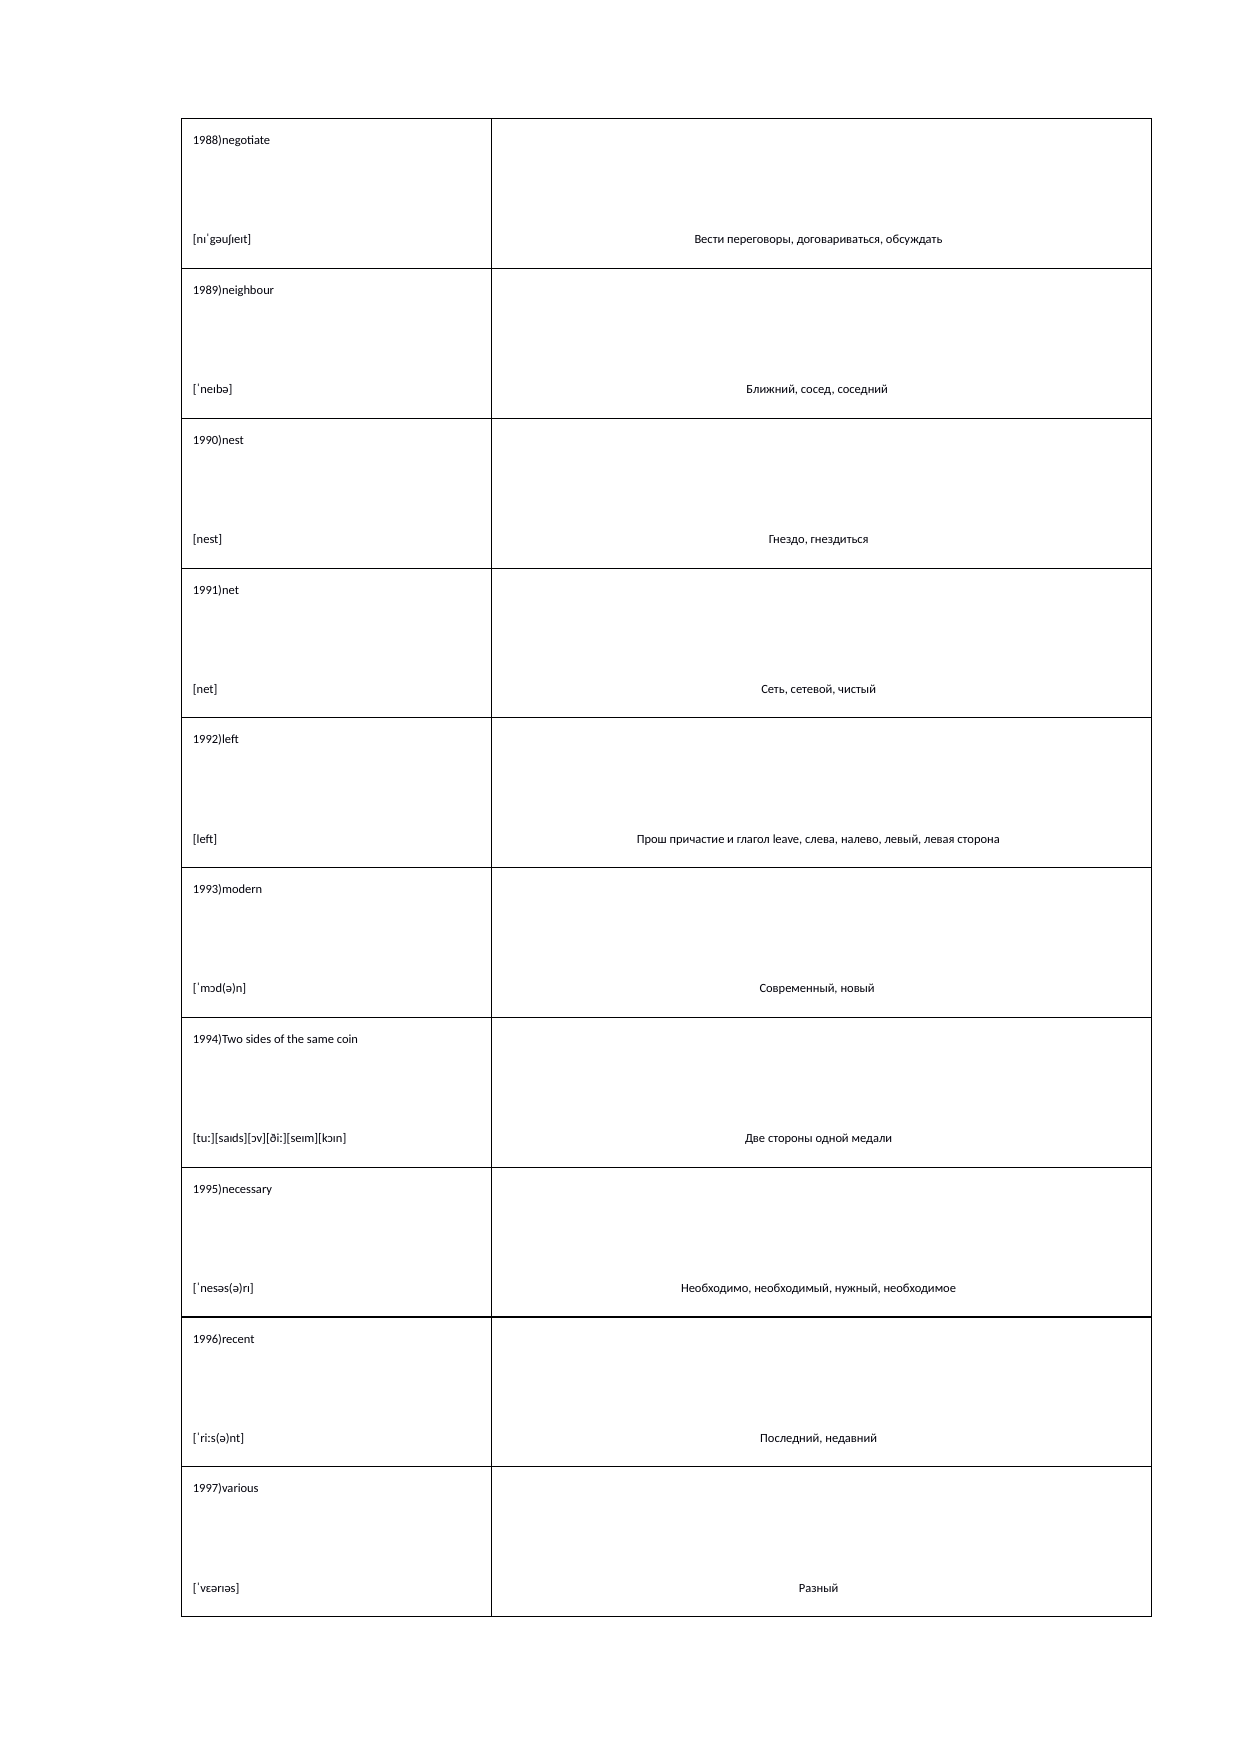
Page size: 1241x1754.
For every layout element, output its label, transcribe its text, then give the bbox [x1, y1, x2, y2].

table_cell 1993)modern [ˈmɔd(ə)n] [182, 868, 491, 1017]
table_cell Прош причастие и глагол leave, слева, налево, левый, левая сторона [492, 718, 1151, 867]
table_cell Сеть, сетевой, чистый [492, 569, 1151, 717]
table_cell 1991)net [net] [182, 569, 491, 717]
table_cell 1989)neighbour [ˈneɪbə] [182, 269, 491, 418]
table_cell 1992)left [left] [182, 718, 491, 867]
table_cell Ближний, сосед, соседний [492, 269, 1151, 418]
table_cell Разный [492, 1467, 1151, 1616]
table_cell Гнездо, гнездиться [492, 419, 1151, 567]
table_cell 1995)necessary [ˈnesəs(ə)rɪ] [182, 1168, 491, 1316]
table_cell 1996)recent [ˈriːs(ə)nt] [182, 1318, 491, 1466]
table_cell Современный, новый [492, 868, 1151, 1017]
table_cell Последний, недавний [492, 1318, 1151, 1466]
table_cell 1997)various [ˈvɛərɪəs] [182, 1467, 491, 1616]
table_cell 1994)Two sides of the same coin [tuː][saɪds][ɔv][ðiː][seɪm][kɔɪn] [182, 1018, 491, 1167]
table_cell Необходимо, необходимый, нужный, необходимое [492, 1168, 1151, 1316]
table_cell 1990)nest [nest] [182, 419, 491, 567]
table_cell 1988)negotiate [nɪˈgəuʃɪeɪt] [182, 119, 491, 268]
table_cell Две стороны одной медали [492, 1018, 1151, 1167]
table_cell Вести переговоры, договариваться, обсуждать [492, 119, 1151, 268]
